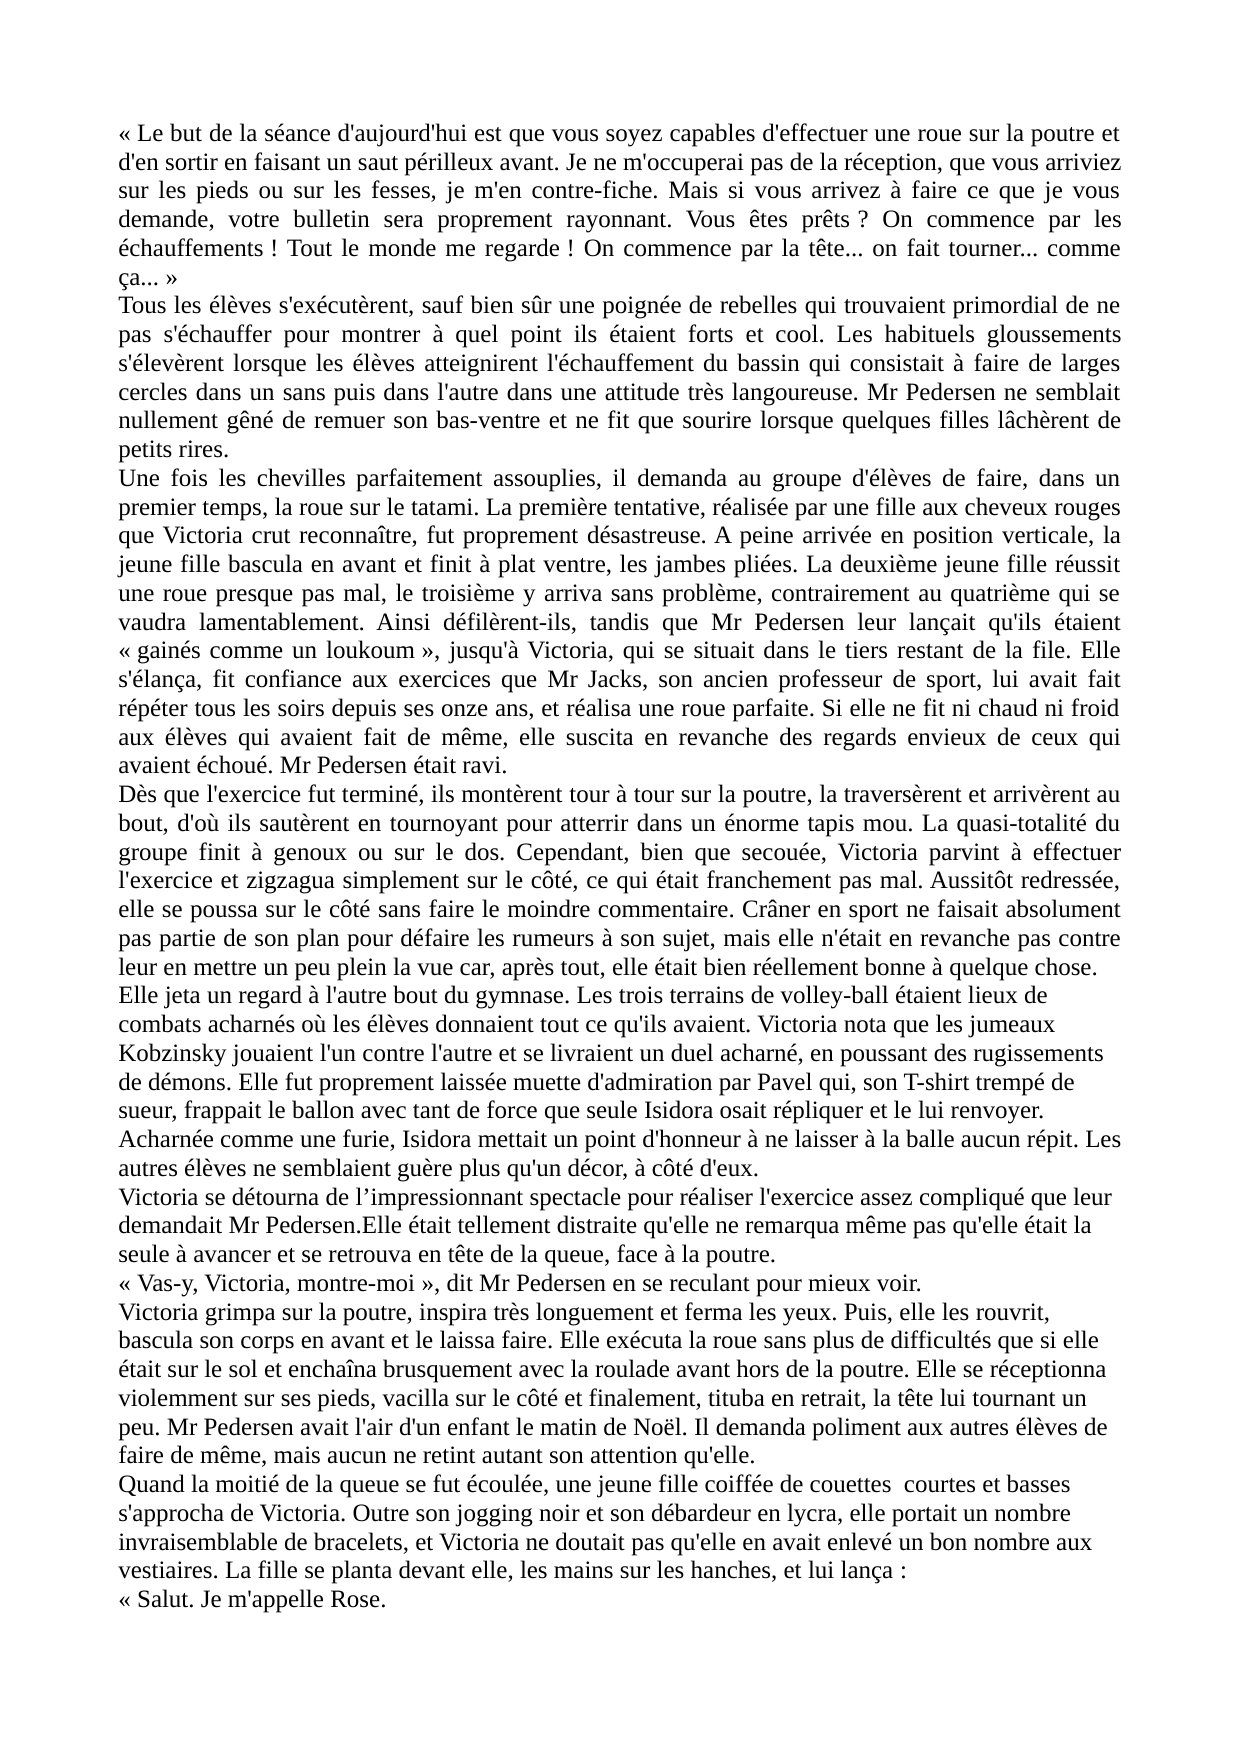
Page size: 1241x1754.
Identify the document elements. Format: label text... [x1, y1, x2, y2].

text Victoria grimpa sur la poutre, inspira très longuement et ferma les yeux. Puis, elle les rouvrit, bascula son corps en avant et le laissa faire. Elle exécuta la roue sans plus de difficultés que si elle était sur le sol et enchaîna brusquement avec la roulade avant hors de la poutre. Elle se réceptionna violemment sur ses pieds, vacilla sur le côté et finalement, tituba en retrait, la tête lui tournant un peu. Mr Pedersen avait l'air d'un enfant le matin de Noël. Il demanda poliment aux autres élèves de faire de même, mais aucun ne retint autant son attention qu'elle. [118, 1297, 1122, 1469]
text Une fois les chevilles parfaitement assouplies, il demanda au groupe d'élèves de faire, dans un premier temps, la roue sur le tatami. La première tentative, réalisée par une fille aux cheveux rouges que Victoria crut reconnaître, fut proprement désastreuse. A peine arrivée en position verticale, la jeune fille bascula en avant et finit à plat ventre, les jambes pliées. La deuxième jeune fille réussit une roue presque pas mal, le troisième y arriva sans problème, contrairement au quatrième qui se vaudra lamentablement. Ainsi défilèrent-ils, tandis que Mr Pedersen leur lançait qu'ils étaient « gainés comme un loukoum », jusqu'à Victoria, qui se situait dans le tiers restant de la file. Elle s'élança, fit confiance aux exercices que Mr Jacks, son ancien professeur de sport, lui avait fait répéter tous les soirs depuis ses onze ans, et réalisa une roue parfaite. Si elle ne fit ni chaud ni froid aux élèves qui avaient fait de même, elle suscita en revanche des regards envieux de ceux qui avaient échoué. Mr Pedersen était ravi. [118, 463, 1122, 779]
text « Vas-y, Victoria, montre-moi », dit Mr Pedersen en se reculant pour mieux voir. [118, 1268, 1122, 1297]
text Tous les élèves s'exécutèrent, sauf bien sûr une poignée de rebelles qui trouvaient primordial de ne pas s'échauffer pour montrer à quel point ils étaient forts et cool. Les habituels gloussements s'élevèrent lorsque les élèves atteignirent l'échauffement du bassin qui consistait à faire de larges cercles dans un sans puis dans l'autre dans une attitude très langoureuse. Mr Pedersen ne semblait nullement gêné de remuer son bas-ventre et ne fit que sourire lorsque quelques filles lâchèrent de petits rires. [118, 291, 1122, 463]
text Quand la moitié de la queue se fut écoulée, une jeune fille coiffée de couettes courtes et basses s'approcha de Victoria. Outre son jogging noir et son débardeur en lycra, elle portait un nombre invraisemblable de bracelets, et Victoria ne doutait pas qu'elle en avait enlevé un bon nombre aux vestiaires. La fille se planta devant elle, les mains sur les hanches, et lui lança : [118, 1469, 1122, 1584]
text Victoria se détourna de l’impressionnant spectacle pour réaliser l'exercice assez compliqué que leur demandait Mr Pedersen.Elle était tellement distraite qu'elle ne remarqua même pas qu'elle était la seule à avancer et se retrouva en tête de la queue, face à la poutre. [118, 1182, 1122, 1268]
text Elle jeta un regard à l'autre bout du gymnase. Les trois terrains de volley-ball étaient lieux de combats acharnés où les élèves donnaient tout ce qu'ils avaient. Victoria nota que les jumeaux Kobzinsky jouaient l'un contre l'autre et se livraient un duel acharné, en poussant des rugissements de démons. Elle fut proprement laissée muette d'admiration par Pavel qui, son T-shirt trempé de sueur, frappait le ballon avec tant de force que seule Isidora osait répliquer et le lui renvoyer. Acharnée comme une furie, Isidora mettait un point d'honneur à ne laisser à la balle aucun répit. Les autres élèves ne semblaient guère plus qu'un décor, à côté d'eux. [118, 981, 1122, 1182]
text « Salut. Je m'appelle Rose. [118, 1584, 1122, 1613]
text « Le but de la séance d'aujourd'hui est que vous soyez capables d'effectuer une roue sur la poutre et d'en sortir en faisant un saut périlleux avant. Je ne m'occuperai pas de la réception, que vous arriviez sur les pieds ou sur les fesses, je m'en contre-fiche. Mais si vous arrivez à faire ce que je vous demande, votre bulletin sera proprement rayonnant. Vous êtes prêts ? On commence par les échauffements ! Tout le monde me regarde ! On commence par la tête... on fait tourner... comme ça... » [118, 118, 1122, 291]
text Dès que l'exercice fut terminé, ils montèrent tour à tour sur la poutre, la traversèrent et arrivèrent au bout, d'où ils sautèrent en tournoyant pour atterrir dans un énorme tapis mou. La quasi-totalité du groupe finit à genoux ou sur le dos. Cependant, bien que secouée, Victoria parvint à effectuer l'exercice et zigzagua simplement sur le côté, ce qui était franchement pas mal. Aussitôt redressée, elle se poussa sur le côté sans faire le moindre commentaire. Crâner en sport ne faisait absolument pas partie de son plan pour défaire les rumeurs à son sujet, mais elle n'était en revanche pas contre leur en mettre un peu plein la vue car, après tout, elle était bien réellement bonne à quelque chose. [118, 779, 1122, 981]
